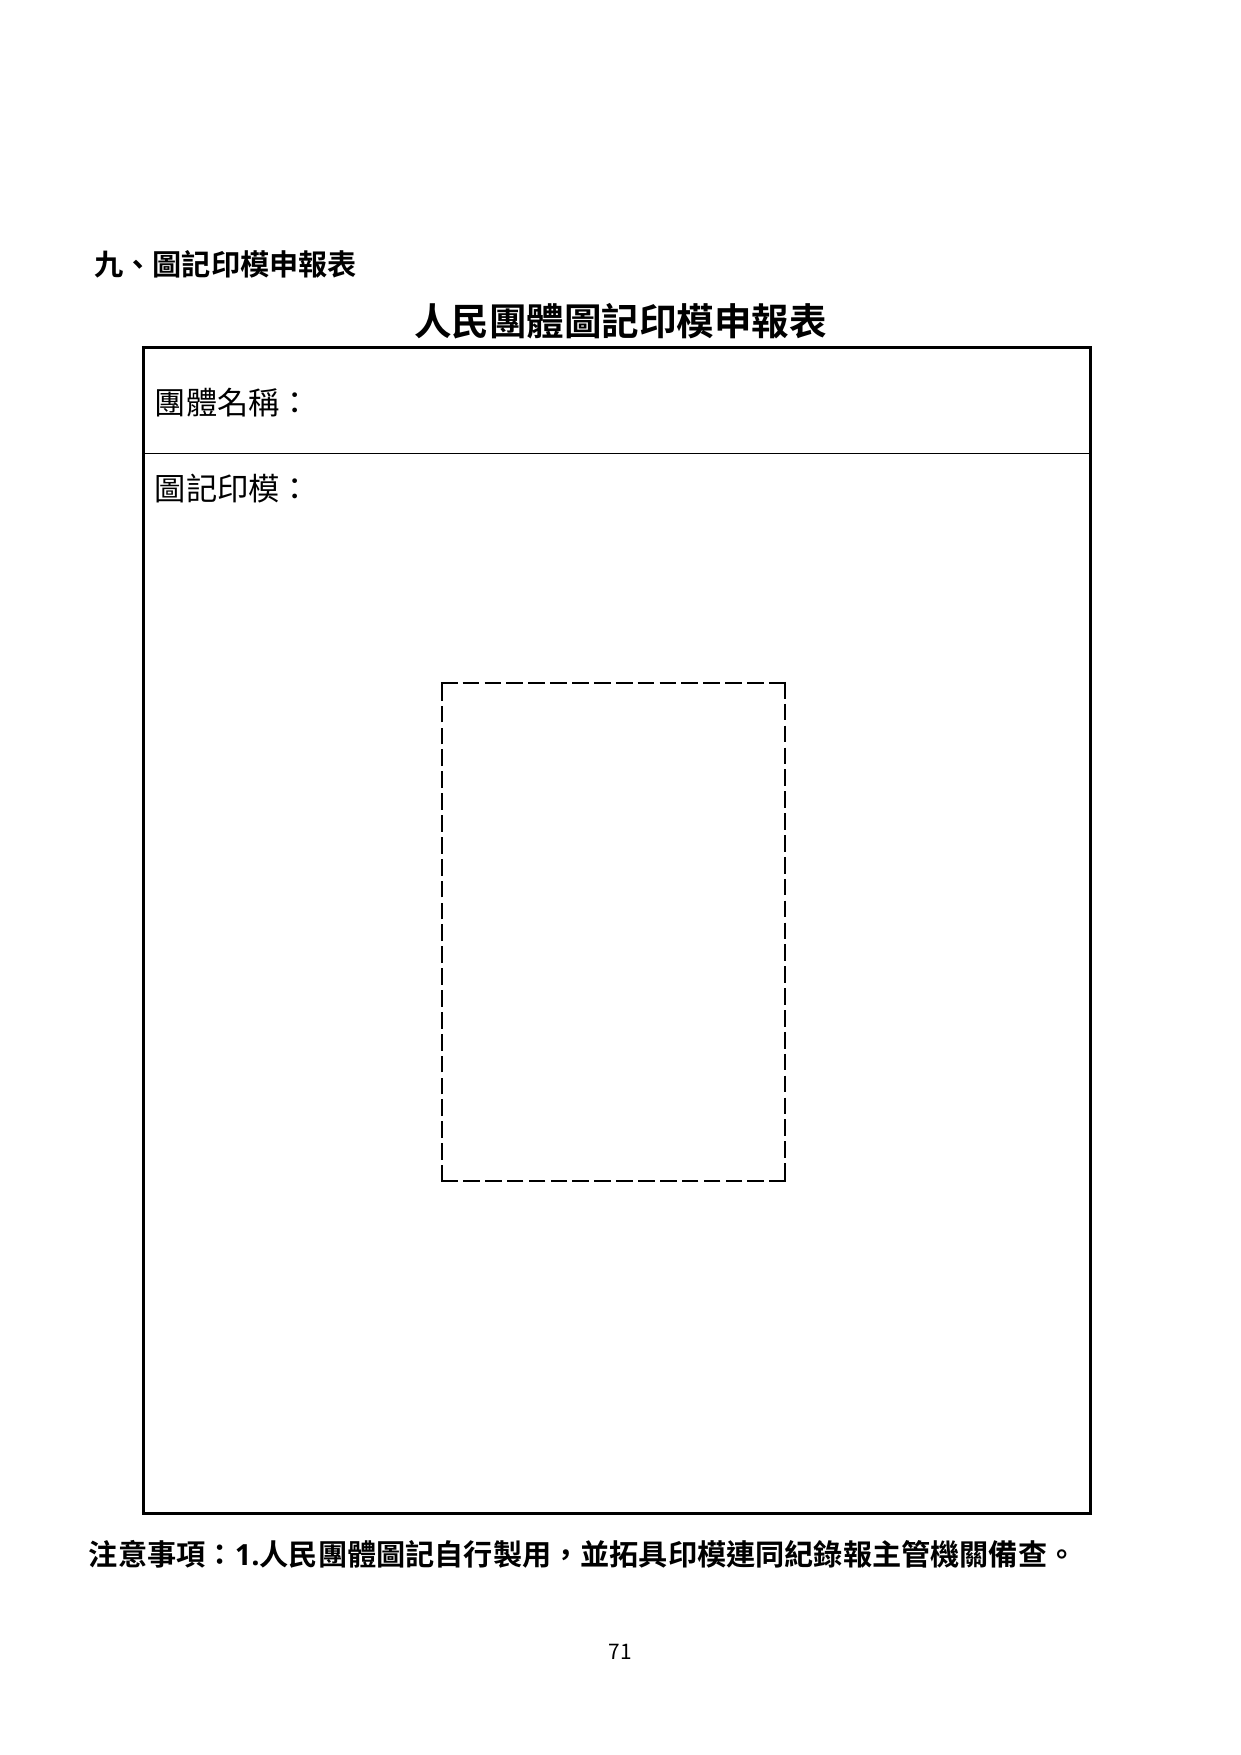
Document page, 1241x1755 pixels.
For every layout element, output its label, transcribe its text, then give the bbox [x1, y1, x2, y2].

text 人民團體圖記印模申報表 [177, 294, 1063, 346]
table_cell 圖記印模： [145, 454, 1089, 1512]
text 注意事項：1.人民團體圖記自行製用，並拓具印模連同紀錄報主管機關備查。 [89, 1515, 1166, 1577]
subtitle 九、圖記印模申報表 [94, 241, 1063, 283]
table_header 團體名稱： [145, 349, 1089, 453]
